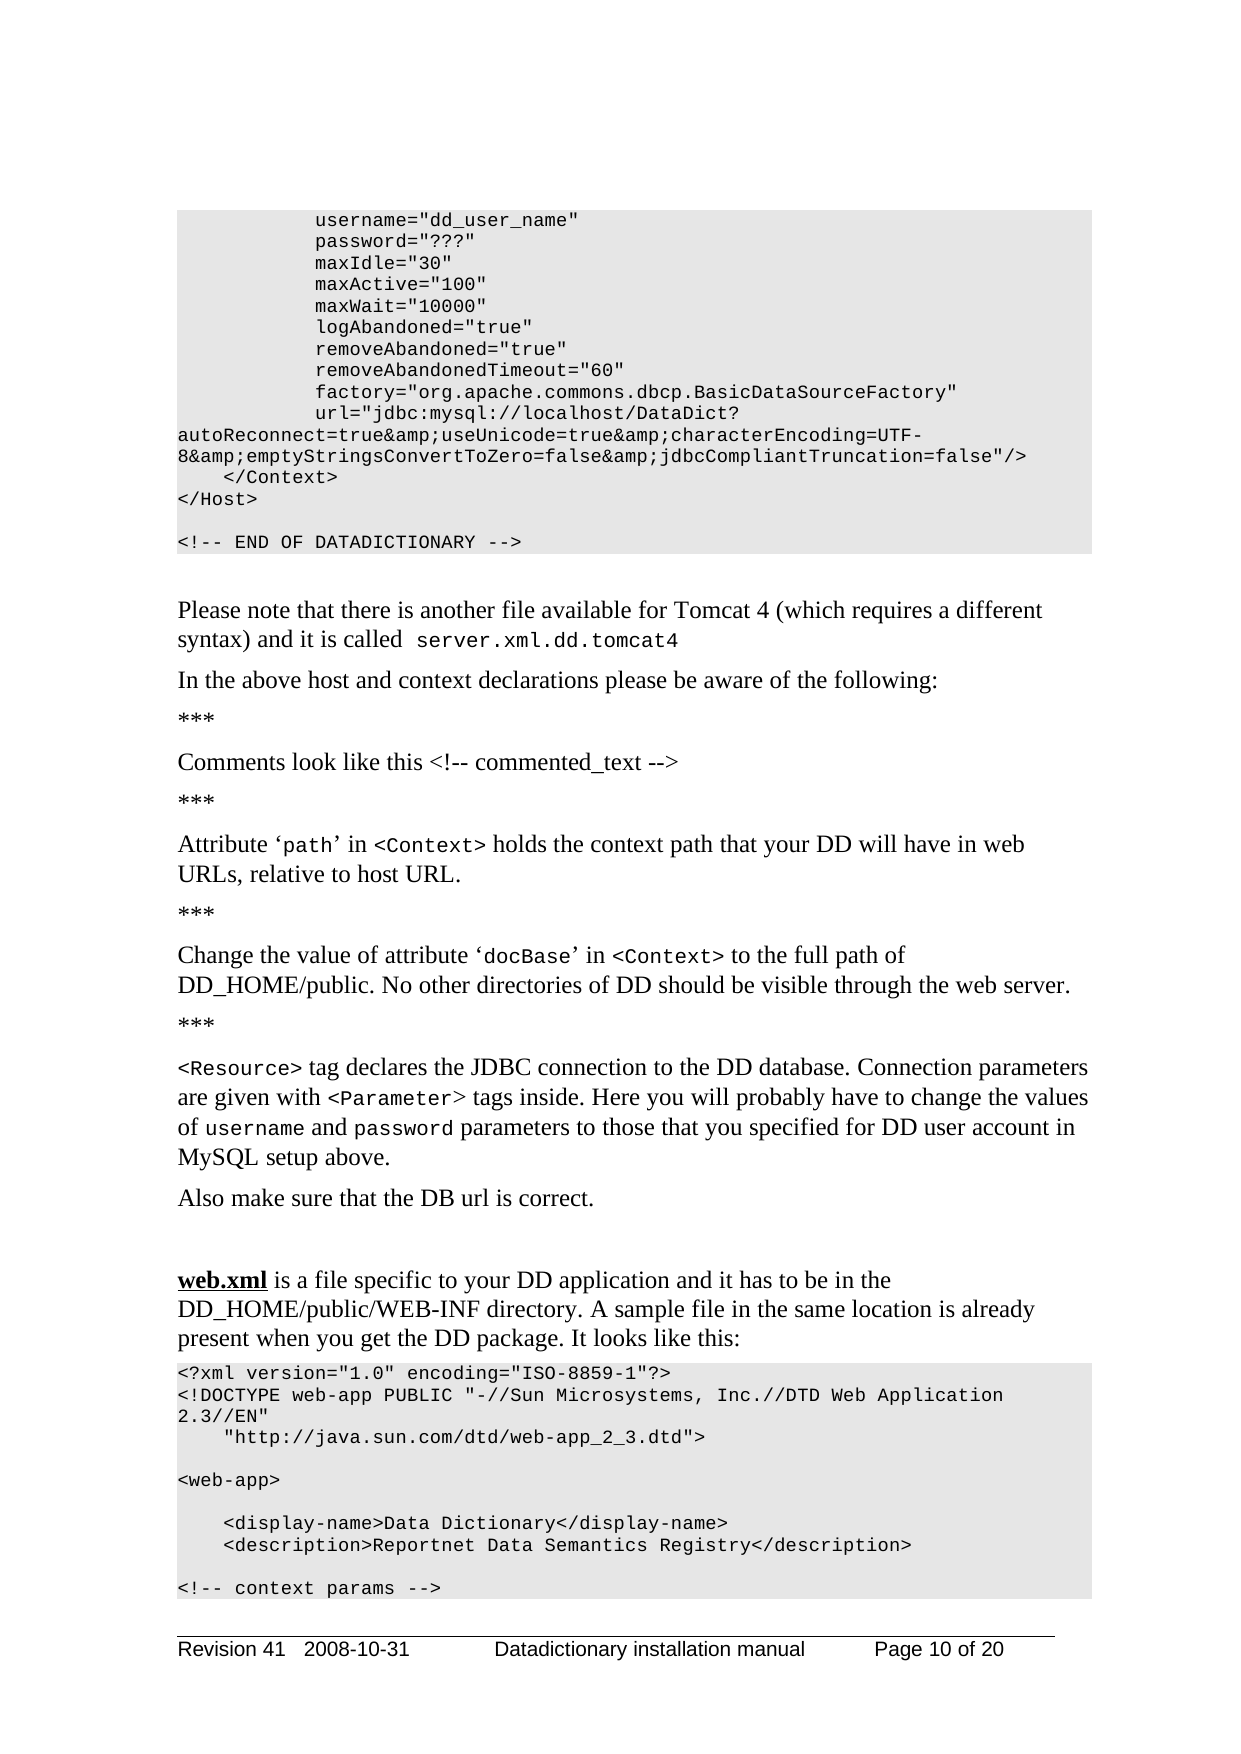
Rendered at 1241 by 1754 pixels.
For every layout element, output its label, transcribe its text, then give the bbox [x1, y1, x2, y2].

text *** [177, 706, 1092, 735]
list <web-app> [177, 1471, 1092, 1492]
text *** [177, 899, 1092, 928]
text web.xml is a file specific to your DD application and it has to be in the DD_HOME/public/WEB-INF directory. A sample file in the same location is already present when you get the DD package. It looks like this: [177, 1264, 1092, 1352]
text Attribute ‘path’ in <Context> holds the context path that your DD will have in web URLs, relative to host URL. [177, 829, 1092, 888]
text Please note that there is another file available for Tomcat 4 (which requires a different syntax) and it is called server.xml.dd.tomcat4 [177, 594, 1092, 653]
list maxActive="100" [177, 275, 1092, 296]
list <!-- context params --> [177, 1578, 1092, 1599]
list factory="org.apache.commons.dbcp.BasicDataSourceFactory" [177, 382, 1092, 403]
list <description>Reportnet Data Semantics Registry</description> [177, 1535, 1092, 1557]
list <display-name>Data Dictionary</display-name> [177, 1514, 1092, 1535]
text *** [177, 788, 1092, 817]
list <!DOCTYPE web-app PUBLIC "-//Sun Microsystems, Inc.//DTD Web Application 2.3//EN" [177, 1385, 1092, 1428]
list "http://java.sun.com/dtd/web-app_2_3.dtd"> [177, 1428, 1092, 1449]
list maxWait="10000" [177, 296, 1092, 318]
text Comments look like this <!-- commented_text --> [177, 747, 1092, 776]
text <Resource> tag declares the JDBC connection to the DD database. Connection parameters are given with <Parameter> tags inside. Here you will probably have to change the values of username and password parameters to those that you specified for DD user account in MySQL setup above. [177, 1052, 1092, 1171]
list </Context> [177, 468, 1092, 489]
text Also make sure that the DB url is correct. [177, 1183, 1092, 1212]
list password="???" [177, 232, 1092, 253]
list removeAbandonedTimeout="60" [177, 361, 1092, 382]
list removeAbandoned="true" [177, 339, 1092, 361]
list maxIdle="30" [177, 253, 1092, 275]
list <!-- END OF DATADICTIONARY --> [177, 532, 1092, 554]
list url="jdbc:mysql://localhost/DataDict?autoReconnect=true&amp;useUnicode=true&amp;characterEncoding=UTF-8&amp;emptyStringsConvertToZero=false&amp;jdbcCompliantTruncation=false"/> [177, 403, 1092, 468]
list <?xml version="1.0" encoding="ISO-8859-1"?> [177, 1363, 1092, 1385]
text *** [177, 1011, 1092, 1040]
text Change the value of attribute ‘docBase’ in <Context> to the full path of DD_HOME/public. No other directories of DD should be visible through the web server. [177, 940, 1092, 999]
list username="dd_user_name" [177, 210, 1092, 232]
text In the above host and context declarations please be aware of the following: [177, 665, 1092, 694]
list </Host> [177, 489, 1092, 511]
list logAbandoned="true" [177, 318, 1092, 339]
